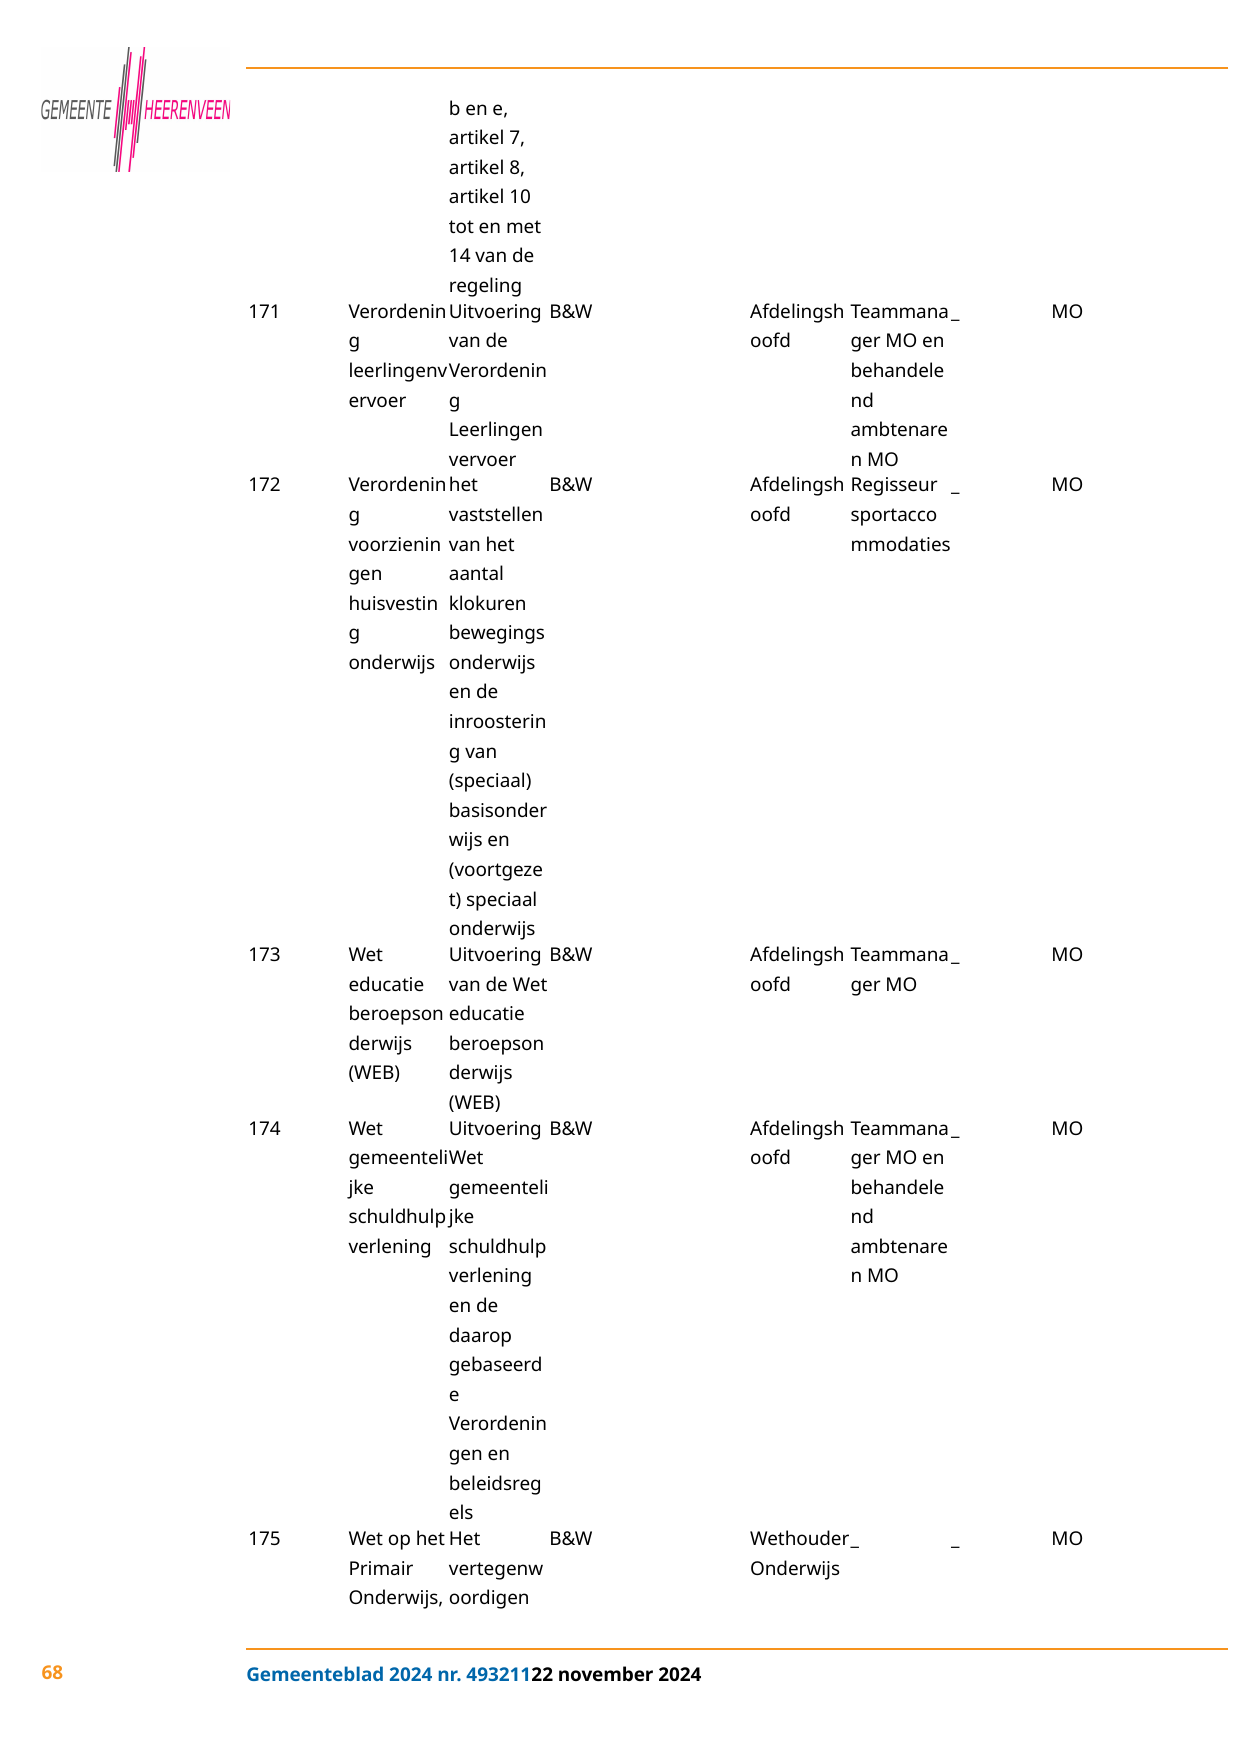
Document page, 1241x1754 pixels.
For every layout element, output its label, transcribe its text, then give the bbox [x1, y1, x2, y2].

table_cell [951, 95, 1051, 298]
table_cell [549, 95, 649, 298]
table_cell _ [850, 1525, 951, 1610]
table_cell Verordening voorzieningen huisvesting onderwijs [348, 472, 449, 941]
table_cell Afdelingshoofd [750, 472, 850, 941]
table_cell Het vertegenwoordigen [449, 1525, 549, 1610]
table_cell [248, 95, 348, 298]
table_cell Wethouder Onderwijs [750, 1525, 850, 1610]
table_cell [650, 95, 750, 298]
table_cell 173 [248, 941, 348, 1115]
table_cell MO [1051, 472, 1152, 941]
table_cell Wet op het Primair Onderwijs, [348, 1525, 449, 1610]
table_cell Wet educatie beroepsonderwijs (WEB) [348, 941, 449, 1115]
table_cell Uitvoering van de Verordening Leerlingenvervoer [449, 298, 549, 472]
table_cell [850, 95, 951, 298]
table_cell Uitvoering van de Wet educatie beroepsonderwijs (WEB) [449, 941, 549, 1115]
table_cell B&W [549, 298, 649, 472]
table_cell Afdelingshoofd [750, 298, 850, 472]
table_cell 175 [248, 1525, 348, 1610]
table_cell het vaststellen van het aantal klokuren bewegingsonderwijs en de inroostering van (speciaal) basisonderwijs en (voortgezet) speciaal onderwijs [449, 472, 549, 941]
table_cell _ [951, 1525, 1051, 1610]
table_cell Afdelingshoofd [750, 941, 850, 1115]
table_cell [650, 472, 750, 941]
table_cell _ [951, 472, 1051, 941]
table_cell Teammanager MO [850, 941, 951, 1115]
table_cell _ [951, 1115, 1051, 1525]
table_cell B&W [549, 1525, 649, 1610]
table_cell Uitvoering Wet gemeentelijke schuldhulpverlening en de daarop gebaseerde Verordeningen en beleidsregels [449, 1115, 549, 1525]
table_cell _ [951, 298, 1051, 472]
table_cell MO [1051, 941, 1152, 1115]
table_cell b en e, artikel 7, artikel 8, artikel 10 tot en met 14 van de regeling [449, 95, 549, 298]
table_cell B&W [549, 472, 649, 941]
table_cell Afdelingshoofd [750, 1115, 850, 1525]
table_cell Wet gemeentelijke schuldhulpverlening [348, 1115, 449, 1525]
table_cell Teammanager MO en behandelend ambtenaren MO [850, 298, 951, 472]
table_cell [650, 1525, 750, 1610]
table_cell MO [1051, 298, 1152, 472]
picture [41, 47, 231, 172]
table_cell 171 [248, 298, 348, 472]
table_cell [348, 95, 449, 298]
table_cell MO [1051, 1525, 1152, 1610]
table_cell [650, 298, 750, 472]
table_cell Regisseur sportaccommodaties [850, 472, 951, 941]
table_cell B&W [549, 1115, 649, 1525]
table_cell 174 [248, 1115, 348, 1525]
table_cell B&W [549, 941, 649, 1115]
table_cell [650, 1115, 750, 1525]
table_cell MO [1051, 1115, 1152, 1525]
table_cell [1051, 95, 1152, 298]
table_cell [750, 95, 850, 298]
table_cell Verordening leerlingenvervoer [348, 298, 449, 472]
table_cell Teammanager MO en behandelend ambtenaren MO [850, 1115, 951, 1525]
table_cell 172 [248, 472, 348, 941]
table_cell _ [951, 941, 1051, 1115]
table_cell [650, 941, 750, 1115]
